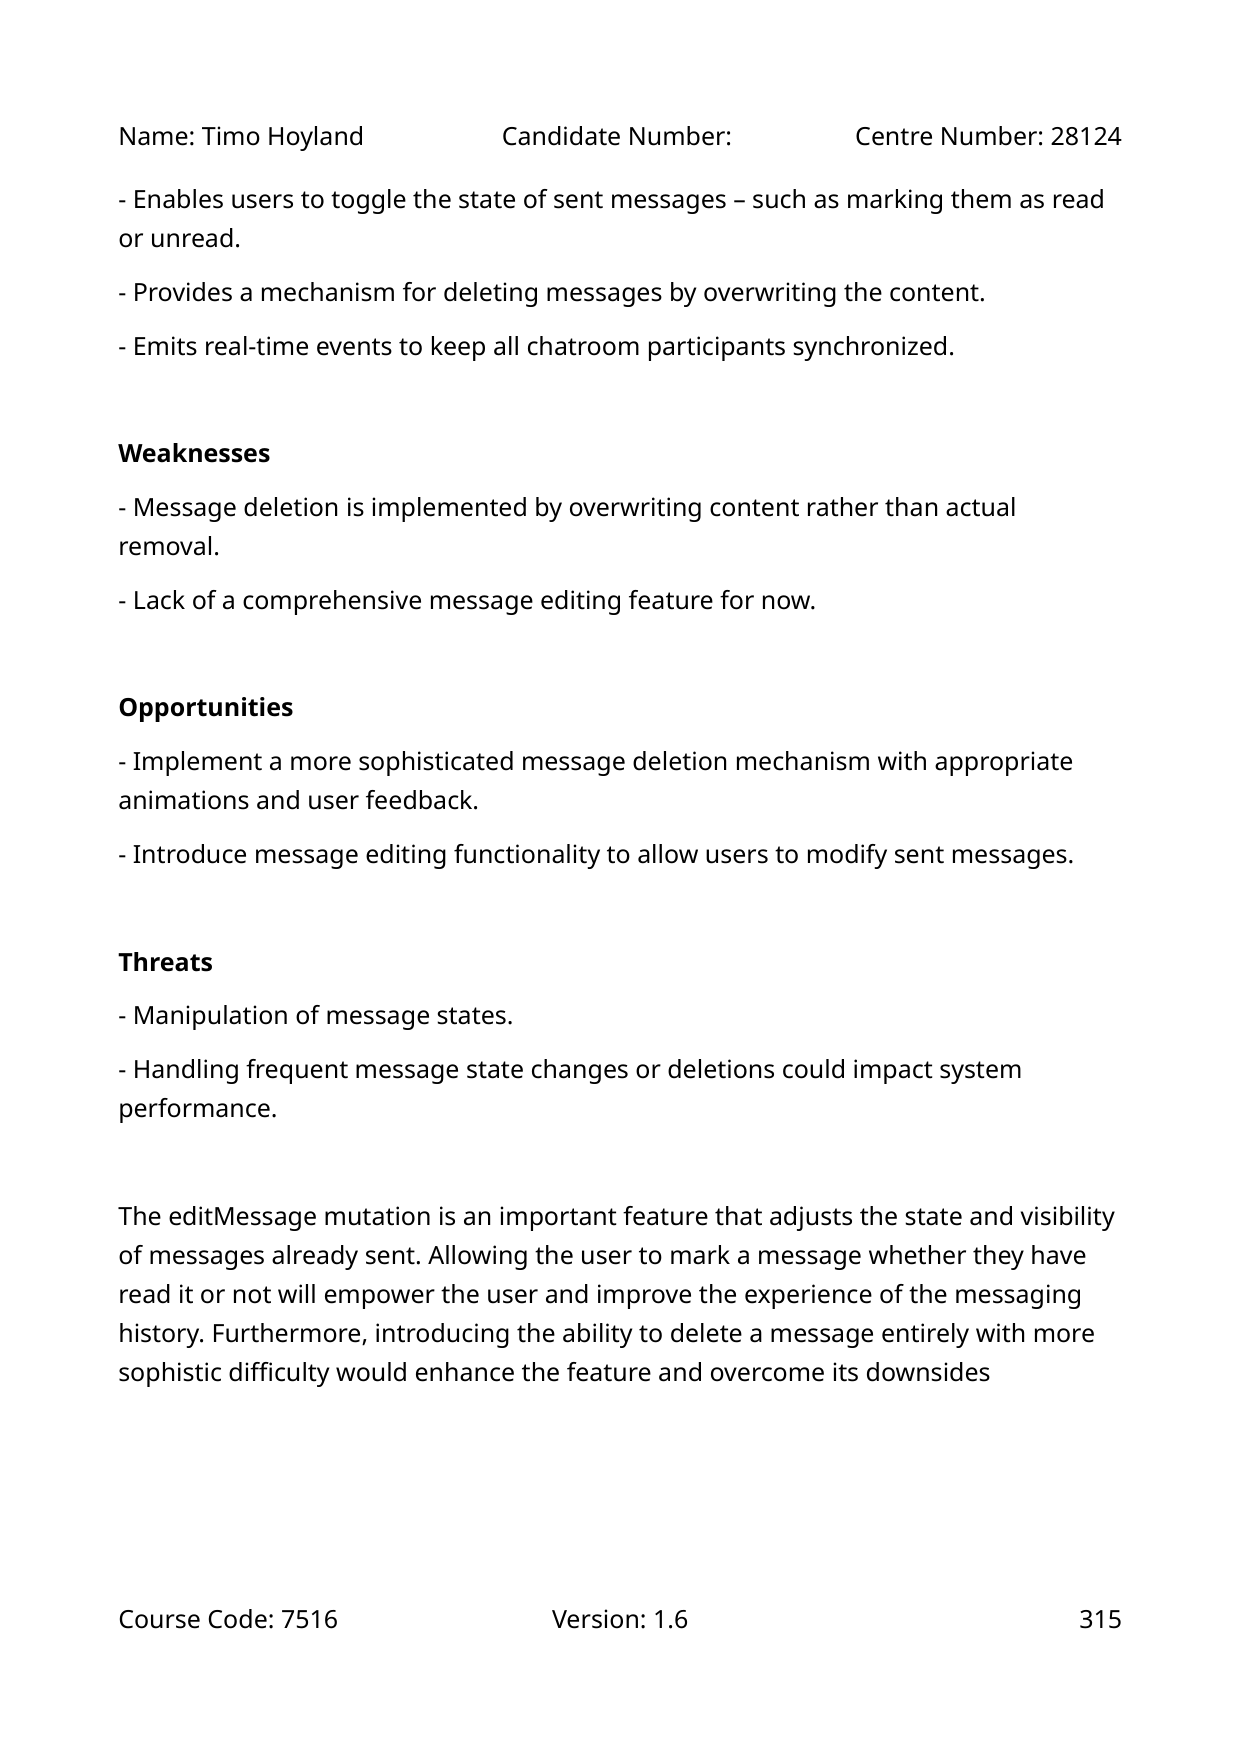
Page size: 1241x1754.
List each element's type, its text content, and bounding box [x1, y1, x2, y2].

text - Provides a mechanism for deleting messages by overwriting the content. [118, 274, 1122, 309]
text - Message deletion is implemented by overwriting content rather than actual removal. [118, 489, 1122, 563]
text Threats [118, 944, 1122, 978]
text - Handling frequent message state changes or deletions could impact system performance. [118, 1052, 1122, 1125]
text - Lack of a comprehensive message editing feature for now. [118, 582, 1122, 617]
text Weaknesses [118, 436, 1122, 470]
text Opportunities [118, 690, 1122, 724]
text - Manipulation of message states. [118, 998, 1122, 1032]
text The editMessage mutation is an important feature that adjusts the state and visibility of messages already sent. Allowing the user to mark a message whether they have read it or not will empower the user and improve the experience of the messaging history. Furthermore, introducing the ability to delete a message entirely with more sophistic difficulty would enhance the feature and overcome its downsides [118, 1198, 1122, 1389]
text - Enables users to toggle the state of sent messages – such as marking them as read or unread. [118, 182, 1122, 255]
text - Emits real-time events to keep all chatroom participants synchronized. [118, 328, 1122, 362]
text - Introduce message editing functionality to allow users to modify sent messages. [118, 837, 1122, 871]
text - Implement a more sophisticated message deletion mechanism with appropriate animations and user feedback. [118, 744, 1122, 817]
